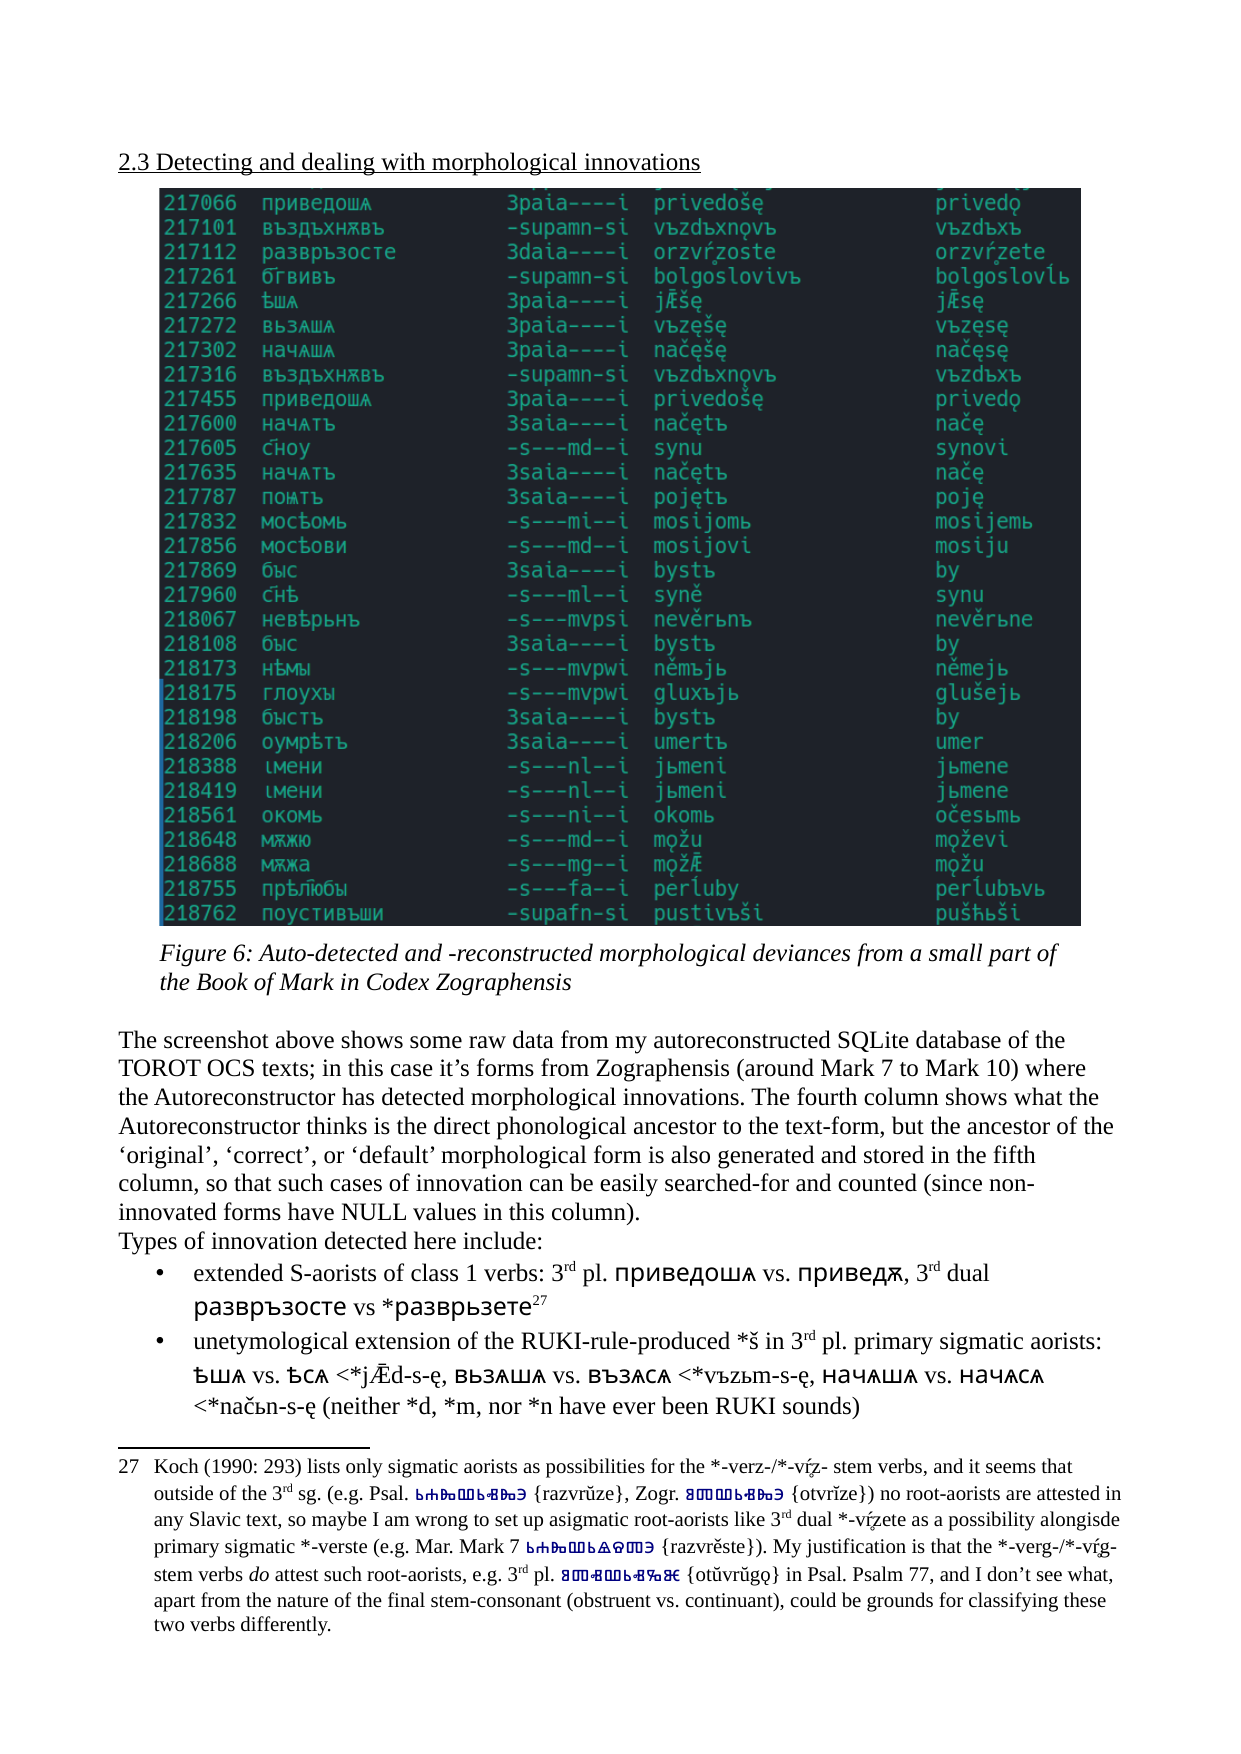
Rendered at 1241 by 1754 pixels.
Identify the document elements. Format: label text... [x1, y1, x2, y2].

text Figure 6: Auto-detected and -reconstructed morphological deviances from a small part of the Book of Mark in Codex Zographensis [159, 926, 1081, 996]
text Types of innovation detected here include: [118, 1226, 1122, 1255]
list unetymological extension of the RUKI-rule-produced *š in 3rd pl. primary sigmatic aorists: ѣшѧ vs. ѣсѧ <*jǢd‑s‑ę, вьзѧшѧ vs. възѧсѧ <*vъzьm‑s‑ę, начѧшѧ vs. начѧсѧ <*načьn‑s‑ę (neither *d, *m, nor *n have ever been RUKI sounds) [156, 1323, 1122, 1420]
list Koch (1990: 293) lists only sigmatic aorists as possibilities for the *‑verz‑/*‑vŕ̥z‑ stem verbs, and it seems that outside of the 3rd sg. (e.g. Psal. ⱃⰰⰸⰲⱃⱏⰸⰵ {razvrŭze}, Zogr. ⱁⱅⰲⱃⱐⰸⰵ {otvrĭze}) no root-aorists are attested in any Slavic text, so maybe I am wrong to set up asigmatic root-aorists like 3rd dual *‑vŕ̥zete as a possibility alongisde primary sigmatic *‑verste (e.g. Mar. Mark 7 ⱃⰰⰸⰲⱃⱑⱄⱅⰵ {razvrěste}). My justification is that the *‑verg‑/*‑vŕ̥g‑ stem verbs do attest such root-aorists, e.g. 3rd pl. ⱁⱅⱏⰲⱃⱏⰳⱘ {otŭvrŭgǫ} in Psal. Psalm 77, and I don’t see what, apart from the nature of the final stem-consonant (obstruent vs. continuant), could be grounds for classifying these two verbs differently. [118, 1454, 1122, 1636]
text The screenshot above shows some raw data from my autoreconstructed SQLite database of the TOROT OCS texts; in this case it’s forms from Zographensis (around Mark 7 to Mark 10) where the Autoreconstructor has detected morphological innovations. The fourth column shows what the Autoreconstructor thinks is the direct phonological ancestor to the text-form, but the ancestor of the ‘original’, ‘correct’, or ‘default’ morphological form is also generated and stored in the fifth column, so that such cases of innovation can be easily searched-for and counted (since non-innovated forms have NULL values in this column). [118, 1025, 1122, 1226]
list extended S-aorists of class 1 verbs: 3rd pl. приведошѧ vs. приведѫ, 3rd dual развръзосте vs *разврьзете [156, 1255, 1122, 1323]
text 2.3 Detecting and dealing with morphological innovations [118, 147, 1122, 176]
picture [159, 188, 1081, 926]
